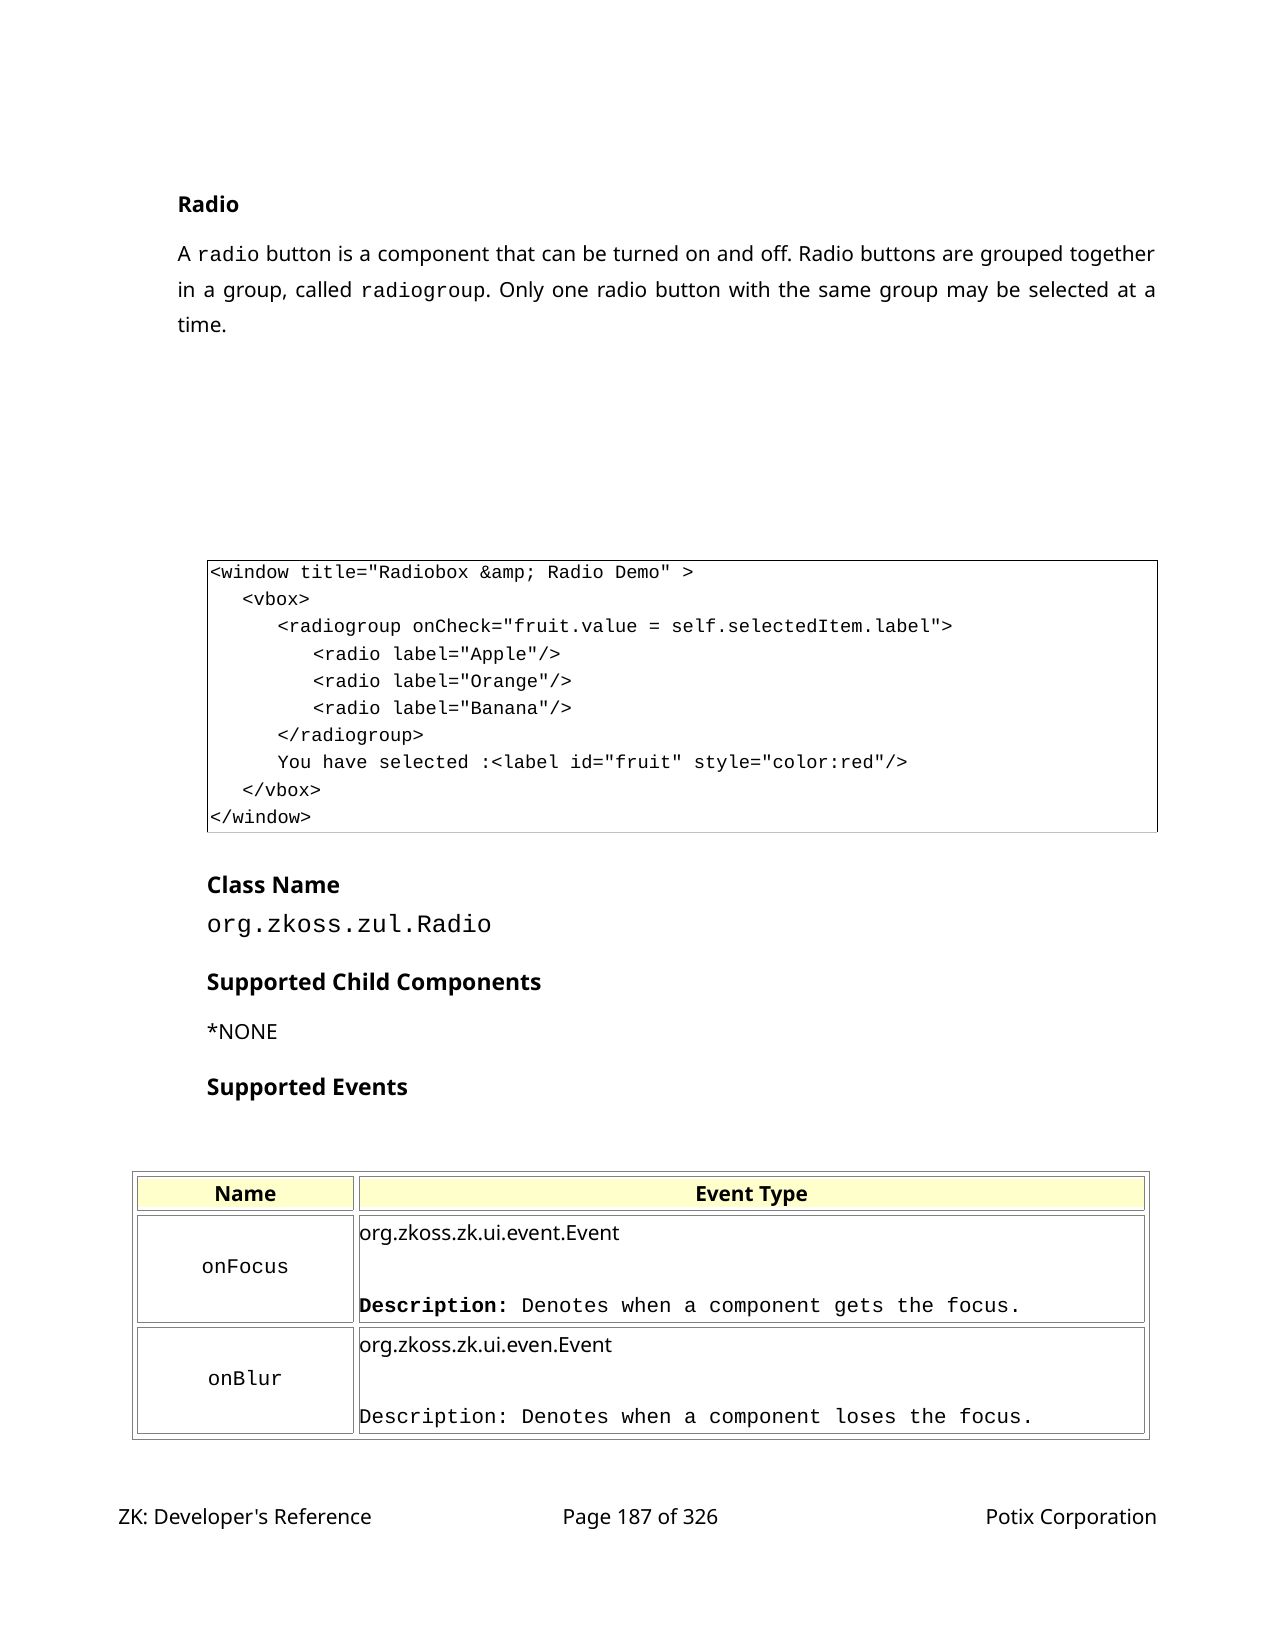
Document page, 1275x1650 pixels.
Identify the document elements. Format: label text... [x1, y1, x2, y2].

text <vbox> [208, 587, 1157, 611]
subtitle Supported Events [207, 1071, 1157, 1102]
subtitle Class Name [207, 868, 1157, 900]
text A radio button is a component that can be turned on and off. Radio buttons are grouped together in a group, called radiogroup. Only one radio button with the same group may be selected at a time. [177, 239, 1157, 339]
table_cell onBlur [134, 1322, 356, 1433]
table_cell org.zkoss.zk.ui.event.Event Description: Denotes when a component gets the focus. [356, 1210, 1147, 1322]
text You have selected :<label id="fruit" style="color:red"/> [208, 750, 1157, 774]
table_header Name [134, 1172, 356, 1210]
table_cell onFocus [134, 1210, 356, 1322]
text <radio label="Orange"/> [208, 669, 1157, 693]
text org.zkoss.zul.Radio [207, 912, 1157, 940]
text </vbox> [208, 777, 1157, 802]
subtitle Radio [177, 189, 1157, 219]
subtitle Supported Child Components [207, 965, 1157, 997]
table_header Event Type [356, 1172, 1147, 1210]
text <window title="Radiobox &amp; Radio Demo" > [208, 561, 1157, 584]
table_cell org.zkoss.zk.ui.even.Event Description: Denotes when a component loses the focus. [356, 1322, 1147, 1433]
text <radio label="Banana"/> [208, 696, 1157, 720]
text </radiogroup> [208, 723, 1157, 747]
text </window> [208, 804, 1157, 832]
text <radio label="Apple"/> [208, 641, 1157, 666]
text <radiogroup onCheck="fruit.value = self.selectedItem.label"> [208, 614, 1157, 638]
text *NONE [207, 1017, 1157, 1046]
